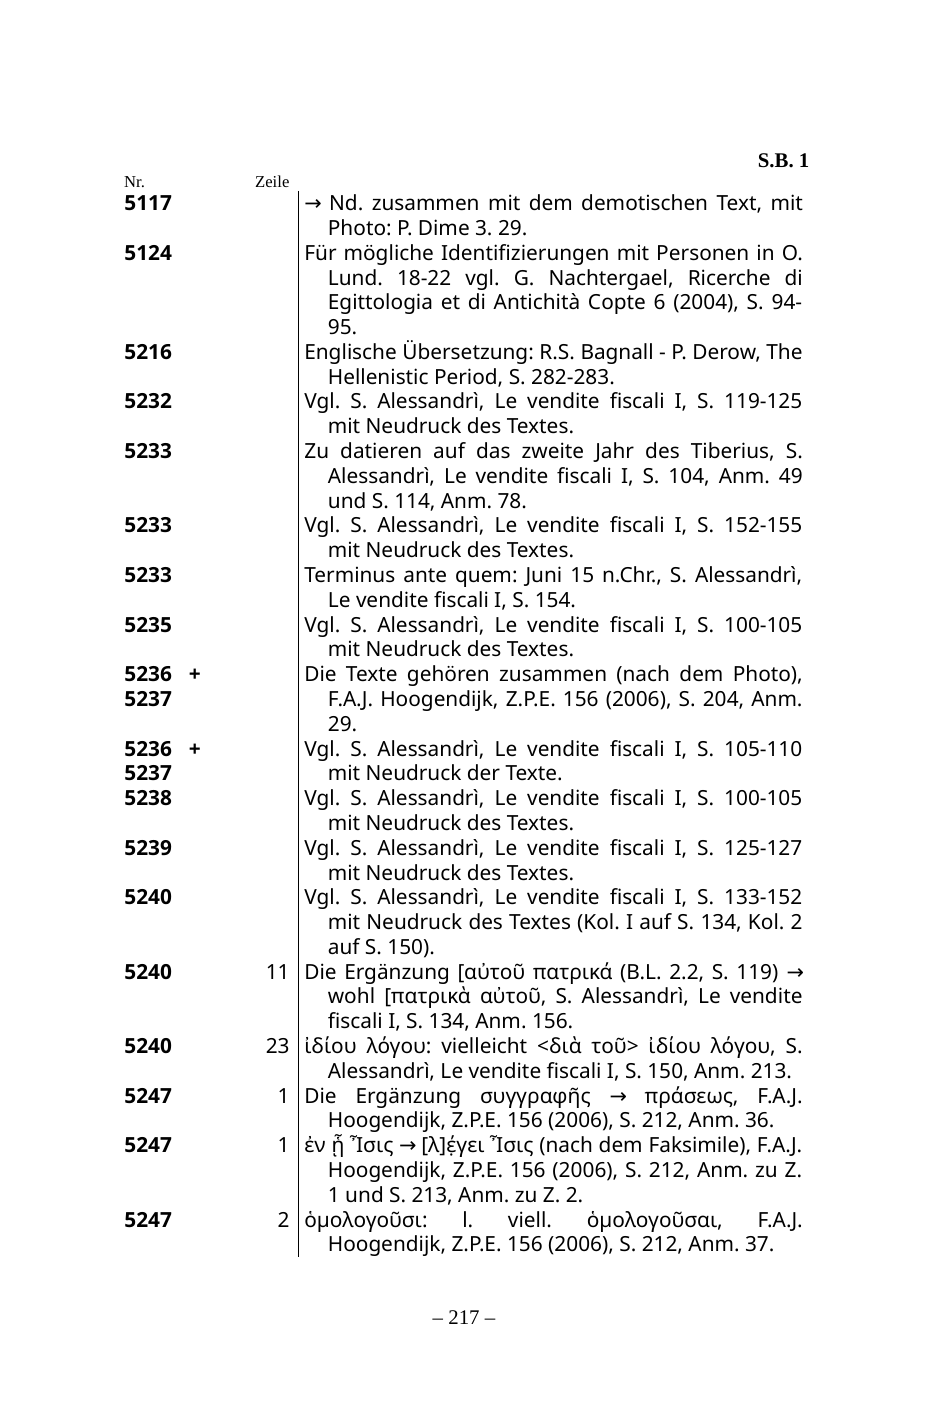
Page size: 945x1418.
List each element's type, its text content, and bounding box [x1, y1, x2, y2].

table_cell [207, 240, 298, 339]
table_cell 2 [207, 1207, 298, 1257]
table_cell Vgl. S. Alessandrì, Le vendite fiscali I, S. 133-152 mit Neudruck des Textes (Kol. I auf S. 134, Kol. 2 auf S. 150). [299, 885, 809, 959]
table_cell 5236 + 5237 [118, 736, 207, 786]
table_cell Vgl. S. Alessandrì, Le vendite fiscali I, S. 105-110 mit Neudruck der Texte. [299, 736, 809, 786]
table_cell [207, 439, 298, 513]
table_cell 5232 [118, 389, 207, 439]
table_cell 5124 [118, 240, 207, 339]
table_cell 5239 [118, 835, 207, 885]
table_cell 5238 [118, 786, 207, 835]
table_cell Vgl. S. Alessandrì, Le vendite fiscali I, S. 100-105 mit Neudruck des Textes. [299, 786, 809, 835]
table_cell → Nd. zusammen mit dem demotischen Text, mit Photo: P. Dime 3. 29. [299, 191, 809, 240]
table_cell [207, 612, 298, 662]
table_cell ὁμολογοῦσι: l. viell. ὁμολογοῦσαι, F.A.J. Hoogendijk, Z.P.E. 156 (2006), S. 212, Anm. 37. [299, 1207, 809, 1257]
table_cell 5236 + 5237 [118, 662, 207, 736]
table_cell 5233 [118, 513, 207, 563]
table_cell 5247 [118, 1207, 207, 1257]
table_cell ἰδίου λόγου: vielleicht <διὰ τοῦ> ἰδίου λόγου, S. Alessandrì, Le vendite fiscali I, S. 150, Anm. 213. [299, 1034, 809, 1083]
table_cell 5247 [118, 1133, 207, 1207]
table_cell Die Texte gehören zusammen (nach dem Photo), F.A.J. Hoogendijk, Z.P.E. 156 (2006), S. 204, Anm. 29. [299, 662, 809, 736]
table_cell Vgl. S. Alessandrì, Le vendite fiscali I, S. 152-155 mit Neudruck des Textes. [299, 513, 809, 563]
table_cell Die Ergänzung [αὐτοῦ πατρικά (B.L. 2.2, S. 119) → wohl [πατρικὰ αὐτοῦ, S. Alessandrì, Le vendite fiscali I, S. 134, Anm. 156. [299, 959, 809, 1034]
table_cell Vgl. S. Alessandrì, Le vendite fiscali I, S. 119-125 mit Neudruck des Textes. [299, 389, 809, 439]
table_cell [207, 736, 298, 786]
table_cell ἐν ᾗ Ἶσις → [λ]έ̣γει Ἶσις (nach dem Faksimile), F.A.J. Hoogendijk, Z.P.E. 156 (2006), S. 212, Anm. zu Z. 1 und S. 213, Anm. zu Z. 2. [299, 1133, 809, 1207]
table_cell Terminus ante quem: Juni 15 n.Chr., S. Alessandrì, Le vendite fiscali I, S. 154. [299, 563, 809, 612]
table_cell [207, 786, 298, 835]
table_cell 1 [207, 1133, 298, 1207]
table_cell 5117 [118, 191, 207, 240]
table_cell Für mögliche Identifizierungen mit Personen in O. Lund. 18-22 vgl. G. Nachtergael, Ricerche di Egittologia et di Antichità Copte 6 (2004), S. 94-95. [299, 240, 809, 339]
table_cell Zu datieren auf das zweite Jahr des Tiberius, S. Alessandrì, Le vendite fiscali I, S. 104, Anm. 49 und S. 114, Anm. 78. [299, 439, 809, 513]
table_cell [207, 389, 298, 439]
table_cell 5233 [118, 439, 207, 513]
table_cell [207, 513, 298, 563]
table_cell [207, 885, 298, 959]
table_cell 5235 [118, 612, 207, 662]
table_cell 5240 [118, 885, 207, 959]
table_cell [207, 835, 298, 885]
table_cell 23 [207, 1034, 298, 1083]
table_cell Vgl. S. Alessandrì, Le vendite fiscali I, S. 100-105 mit Neudruck des Textes. [299, 612, 809, 662]
table_cell Vgl. S. Alessandrì, Le vendite fiscali I, S. 125-127 mit Neudruck des Textes. [299, 835, 809, 885]
table_cell 1 [207, 1083, 298, 1133]
table_cell [207, 340, 298, 389]
table_cell 11 [207, 959, 298, 1034]
table_cell Die Ergänzung συγγραφῆς → πράσεως, F.A.J. Hoogendijk, Z.P.E. 156 (2006), S. 212, Anm. 36. [299, 1083, 809, 1133]
table_cell 5233 [118, 563, 207, 612]
table_cell [207, 191, 298, 240]
table_cell 5240 [118, 959, 207, 1034]
table_cell [207, 662, 298, 736]
table_cell 5240 [118, 1034, 207, 1083]
table_cell 5216 [118, 340, 207, 389]
table_cell 5247 [118, 1083, 207, 1133]
table_cell Englische Übersetzung: R.S. Bagnall - P. Derow, The Hellenistic Period, S. 282-283. [299, 340, 809, 389]
table_cell [207, 563, 298, 612]
